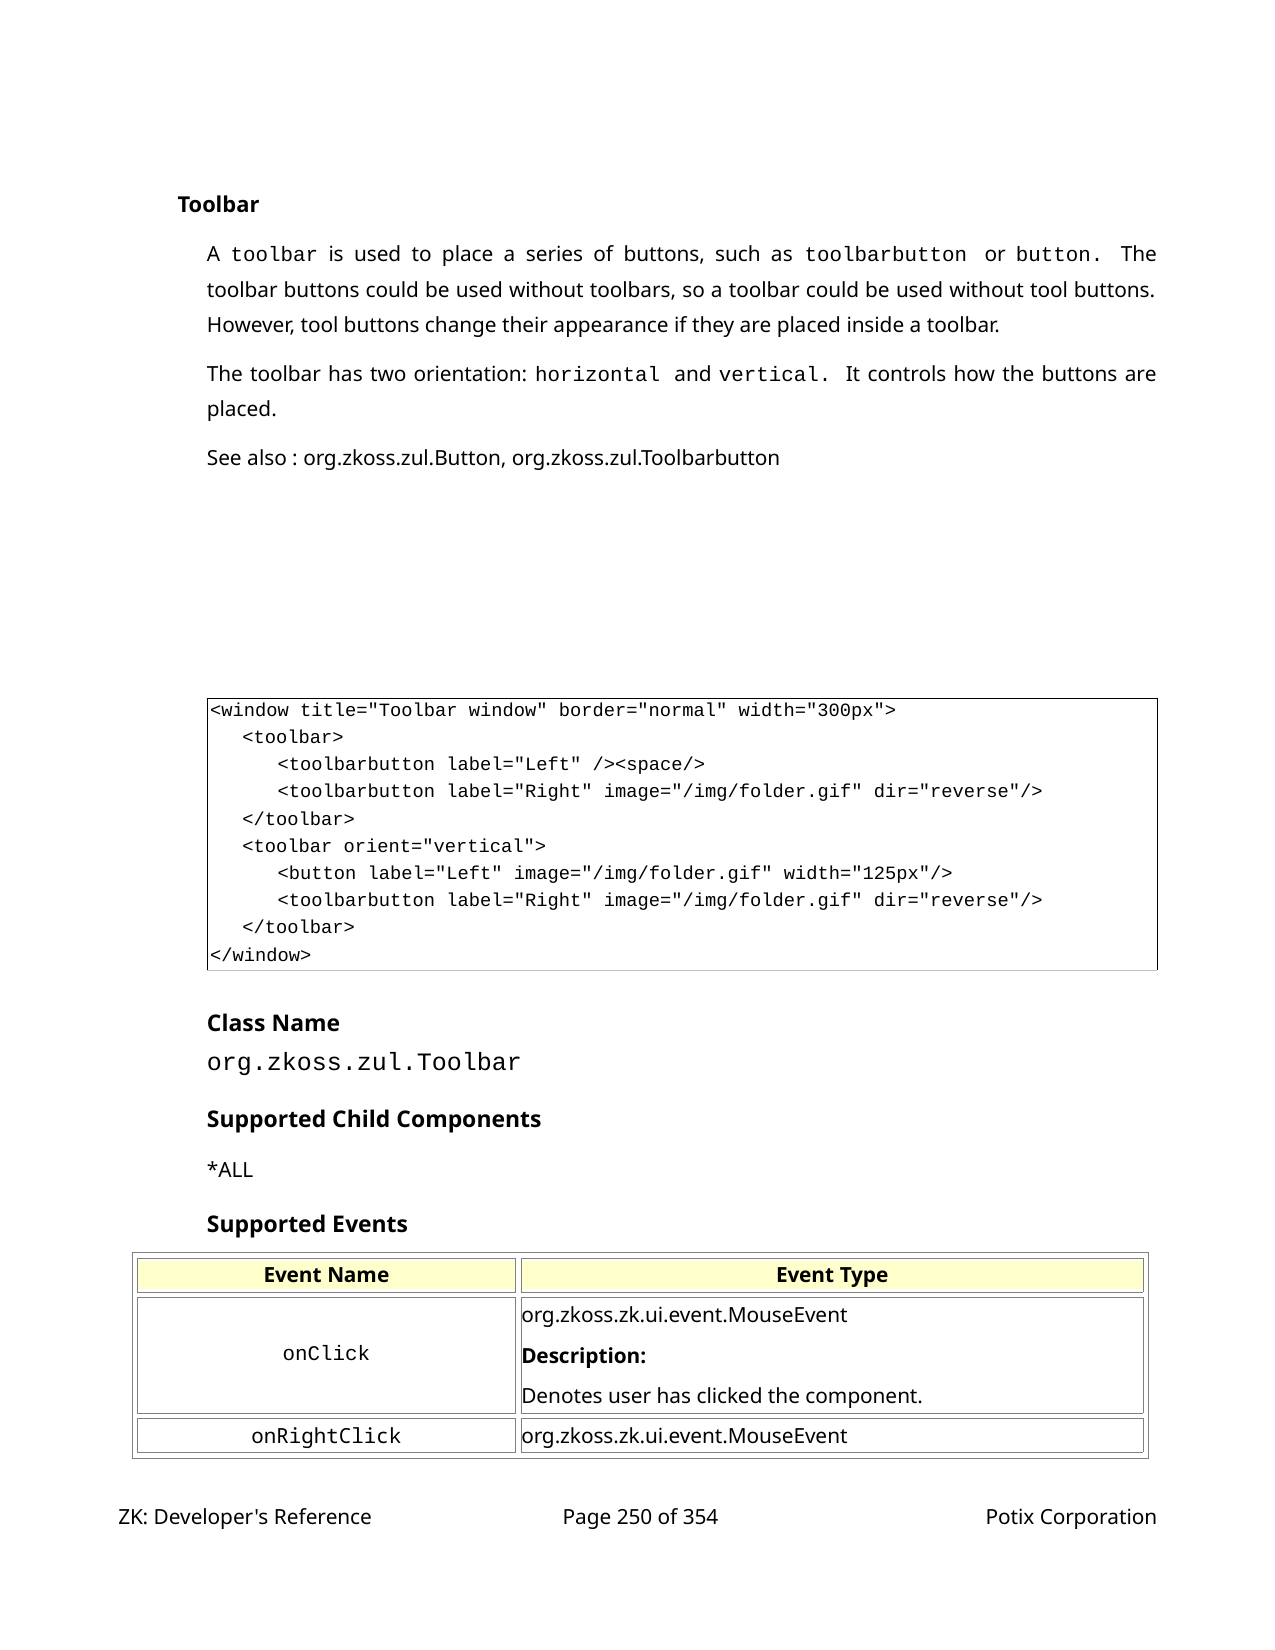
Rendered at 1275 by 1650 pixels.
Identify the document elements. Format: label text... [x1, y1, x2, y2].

text <toolbarbutton label="Right" image="/img/folder.gif" dir="reverse"/> [208, 888, 1157, 912]
subtitle Supported Child Components [207, 1103, 1157, 1134]
table_cell org.zkoss.zk.ui.event.MouseEvent Description: Denotes user has clicked the component. [518, 1292, 1146, 1413]
text *ALL [207, 1155, 1157, 1183]
text <toolbarbutton label="Left" /><space/> [208, 752, 1157, 776]
table_cell onRightClick [134, 1413, 518, 1452]
text <toolbar> [208, 725, 1157, 749]
table_cell org.zkoss.zk.ui.event.MouseEvent [518, 1413, 1146, 1452]
text </window> [208, 942, 1157, 970]
table_header Event Name [134, 1253, 518, 1292]
subtitle Class Name [207, 1006, 1157, 1038]
text org.zkoss.zul.Toolbar [207, 1050, 1157, 1078]
text <window title="Toolbar window" border="normal" width="300px"> [208, 699, 1157, 722]
subtitle Supported Events [207, 1208, 1157, 1240]
table_header Event Type [518, 1253, 1146, 1292]
text A toolbar is used to place a series of buttons, such as toolbarbutton or button. The toolbar buttons could be used without toolbars, so a toolbar could be used without tool buttons. However, tool buttons change their appearance if they are placed inside a toolbar. [207, 239, 1157, 338]
subtitle Toolbar [177, 189, 1157, 219]
text See also : org.zkoss.zul.Button, org.zkoss.zul.Toolbarbutton [207, 443, 1157, 472]
table_cell onClick [134, 1292, 518, 1413]
text </toolbar> [208, 807, 1157, 831]
text The toolbar has two orientation: horizontal and vertical. It controls how the buttons are placed. [207, 359, 1157, 423]
text </toolbar> [208, 915, 1157, 939]
text <toolbarbutton label="Right" image="/img/folder.gif" dir="reverse"/> [208, 779, 1157, 804]
text <toolbar orient="vertical"> [208, 834, 1157, 858]
text <button label="Left" image="/img/folder.gif" width="125px"/> [208, 861, 1157, 885]
